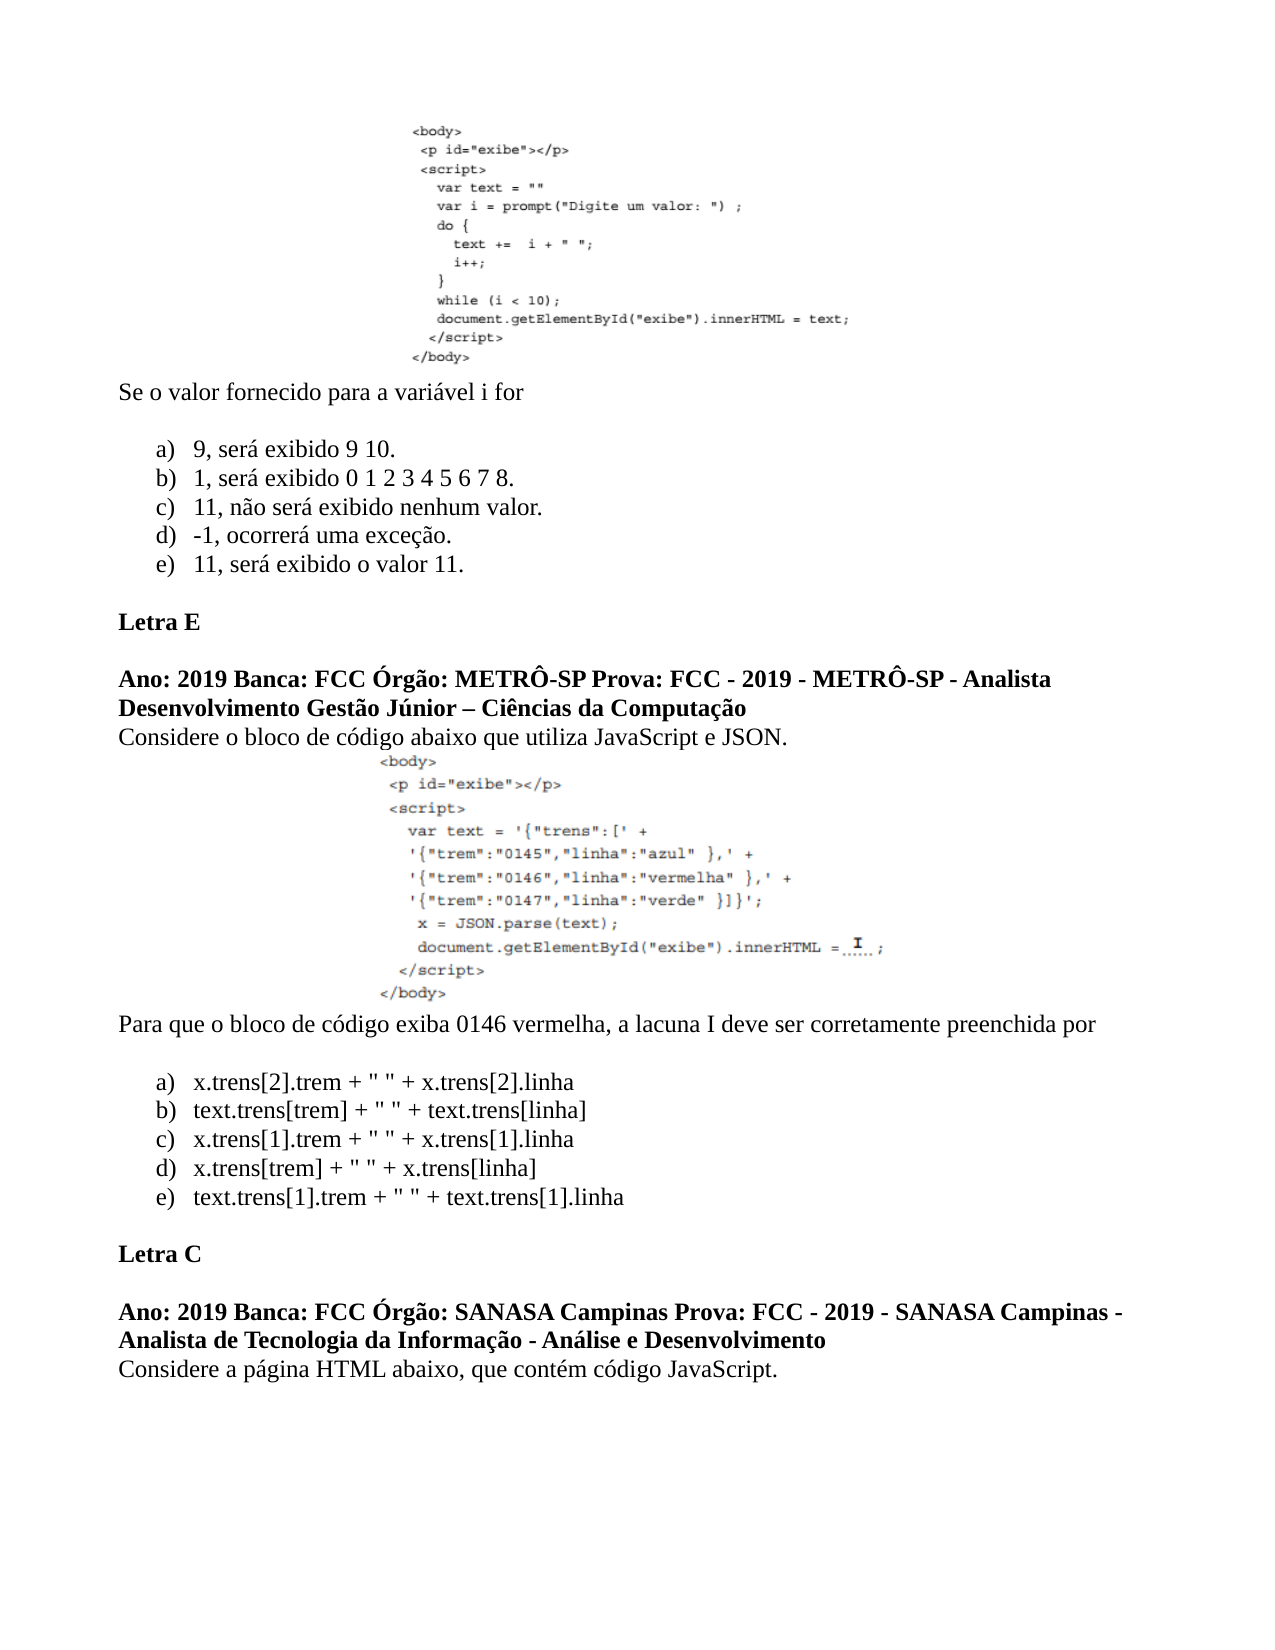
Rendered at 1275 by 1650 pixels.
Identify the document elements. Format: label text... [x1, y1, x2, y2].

list text.trens[trem] + " " + text.trens[linha] [156, 1096, 1157, 1124]
picture [348, 750, 927, 1003]
text Ano: 2019 Banca: FCC Órgão: SANASA Campinas Prova: FCC - 2019 - SANASA Campinas - Analista de Tecnologia da Informação - Análise e Desenvolvimento [118, 1297, 1157, 1354]
text Considere o bloco de código abaixo que utiliza JavaScript e JSON. [118, 722, 1157, 751]
picture [403, 118, 872, 369]
text Ano: 2019 Banca: FCC Órgão: METRÔ-SP Prova: FCC - 2019 - METRÔ-SP - Analista Desenvolvimento Gestão Júnior – Ciências da Computação [118, 664, 1157, 722]
list x.trens[trem] + " " + x.trens[linha] [156, 1153, 1157, 1182]
list 9, será exibido 9 10. [156, 434, 1157, 463]
text Considere a página HTML abaixo, que contém código JavaScript. [118, 1354, 1157, 1383]
text Para que o bloco de código exiba 0146 vermelha, a lacuna I deve ser corretamente preenchida por [118, 1009, 1157, 1038]
list 11, não será exibido nenhum valor. [156, 492, 1157, 521]
text Letra C [118, 1239, 1157, 1268]
list 1, será exibido 0 1 2 3 4 5 6 7 8. [156, 463, 1157, 492]
text Se o valor fornecido para a variável i for [118, 377, 1157, 406]
list text.trens[1].trem + " " + text.trens[1].linha [156, 1182, 1157, 1211]
text Letra E [118, 607, 1157, 636]
list x.trens[1].trem + " " + x.trens[1].linha [156, 1124, 1157, 1153]
list 11, será exibido o valor 11. [156, 549, 1157, 578]
list x.trens[2].trem + " " + x.trens[2].linha [156, 1067, 1157, 1096]
list -1, ocorrerá uma exceção. [156, 521, 1157, 549]
